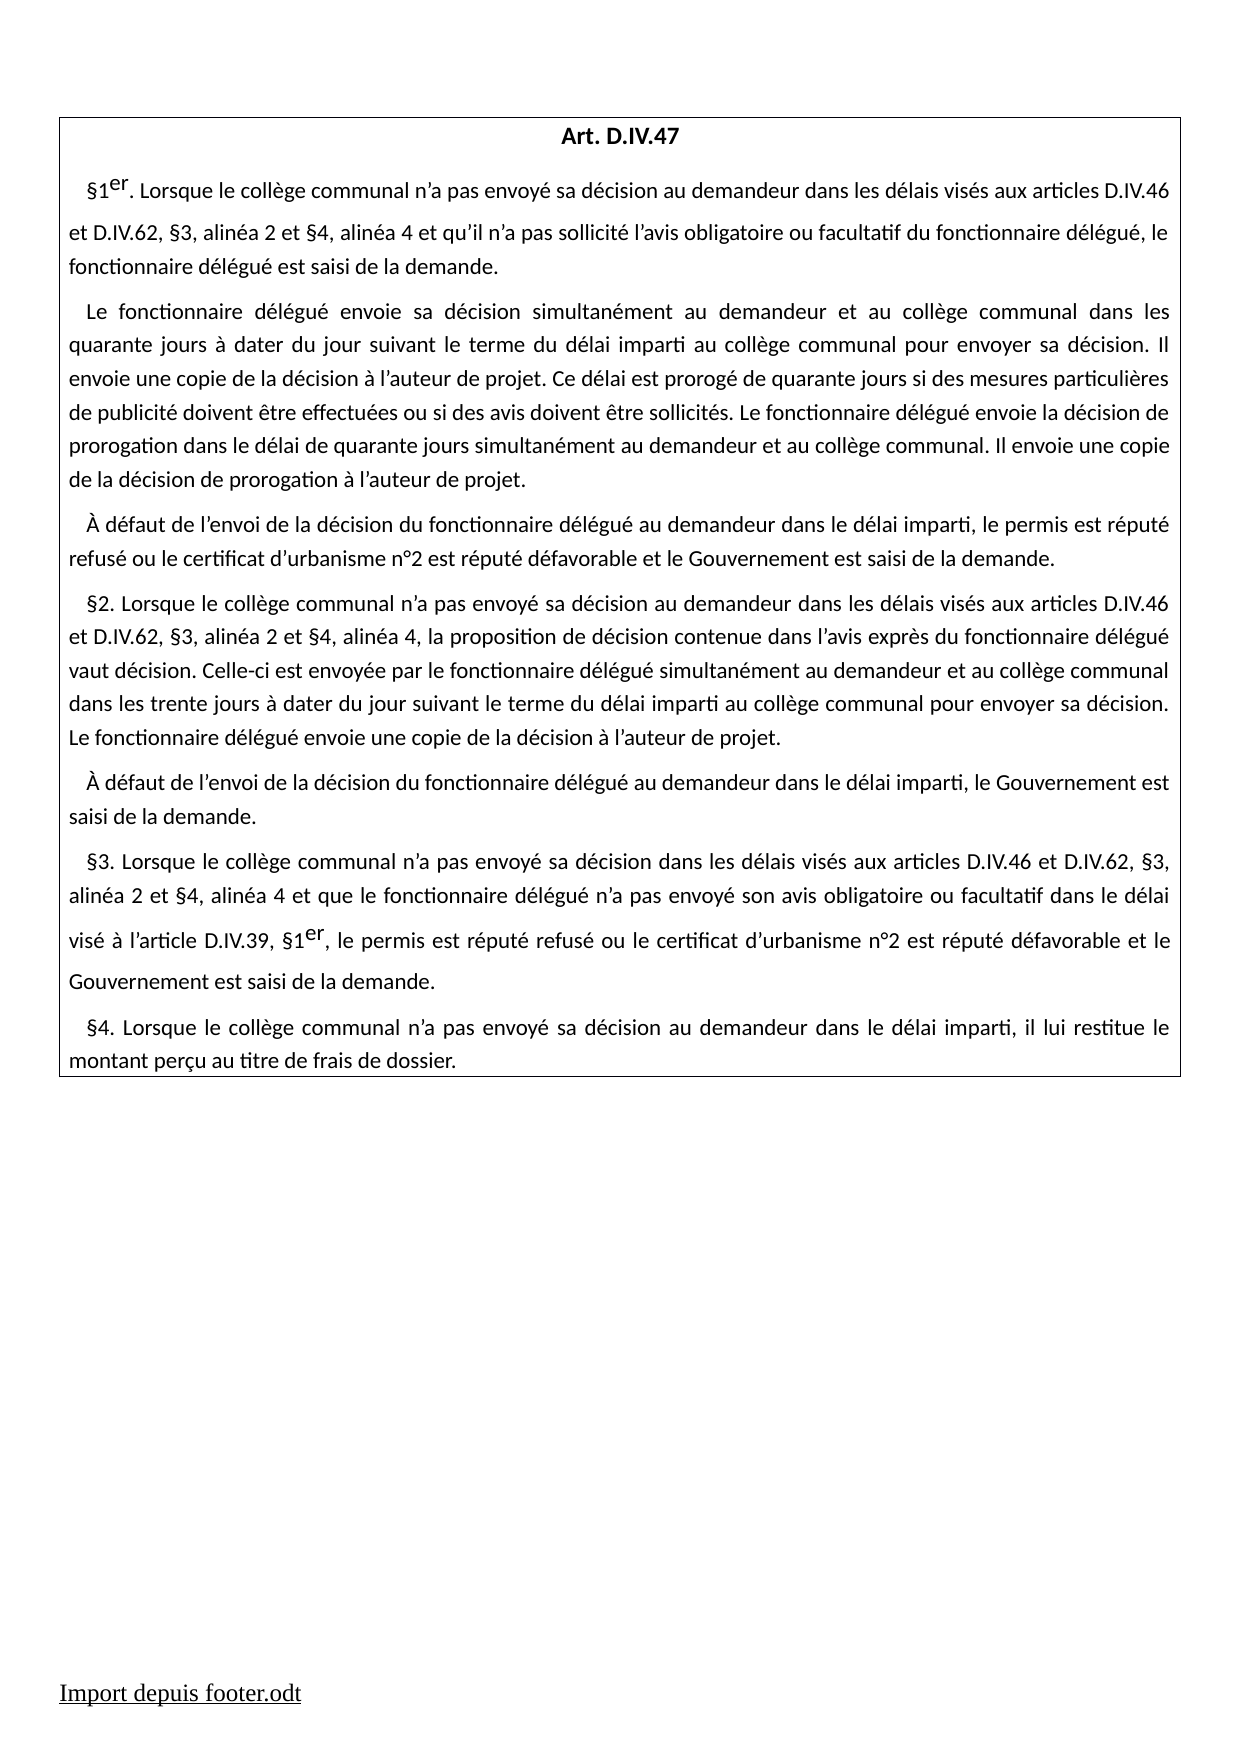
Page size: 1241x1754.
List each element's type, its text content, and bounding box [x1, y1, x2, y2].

text §2. Lorsque le collège communal n’a pas envoyé sa décision au demandeur dans les délais visés aux articles D.IV.46 et D.IV.62, §3, alinéa 2 et §4, alinéa 4, la proposition de décision contenue dans l’avis exprès du fonctionnaire délégué vaut décision. Celle-ci est envoyée par le fonctionnaire délégué simultanément au demandeur et au collège communal dans les trente jours à dater du jour suivant le terme du délai imparti au collège communal pour envoyer sa décision. Le fonctionnaire délégué envoie une copie de la décision à l’auteur de projet. [60, 586, 1180, 751]
text Art. D.IV.47 [60, 118, 1180, 151]
text §1er. Lorsque le collège communal n’a pas envoyé sa décision au demandeur dans les délais visés aux articles D.IV.46 et D.IV.62, §3, alinéa 2 et §4, alinéa 4 et qu’il n’a pas sollicité l’avis obligatoire ou facultatif du fonctionnaire délégué, le fonctionnaire délégué est saisi de la demande. [60, 165, 1180, 280]
text §4. Lorsque le collège communal n’a pas envoyé sa décision au demandeur dans le délai imparti, il lui restitue le montant perçu au titre de frais de dossier. [60, 1010, 1180, 1076]
text §3. Lorsque le collège communal n’a pas envoyé sa décision dans les délais visés aux articles D.IV.46 et D.IV.62, §3, alinéa 2 et §4, alinéa 4 et que le fonctionnaire délégué n’a pas envoyé son avis obligatoire ou facultatif dans le délai visé à l’article D.IV.39, §1er, le permis est réputé refusé ou le certificat d’urbanisme n°2 est réputé défavorable et le Gouvernement est saisi de la demande. [60, 844, 1180, 996]
text À défaut de l’envoi de la décision du fonctionnaire délégué au demandeur dans le délai imparti, le permis est réputé refusé ou le certificat d’urbanisme n°2 est réputé défavorable et le Gouvernement est saisi de la demande. [60, 507, 1180, 572]
text Le fonctionnaire délégué envoie sa décision simultanément au demandeur et au collège communal dans les quarante jours à dater du jour suivant le terme du délai imparti au collège communal pour envoyer sa décision. Il envoie une copie de la décision à l’auteur de projet. Ce délai est prorogé de quarante jours si des mesures particulières de publicité doivent être effectuées ou si des avis doivent être sollicités. Le fonctionnaire délégué envoie la décision de prorogation dans le délai de quarante jours simultanément au demandeur et au collège communal. Il envoie une copie de la décision de prorogation à l’auteur de projet. [60, 294, 1180, 493]
text À défaut de l’envoi de la décision du fonctionnaire délégué au demandeur dans le délai imparti, le Gouvernement est saisi de la demande. [60, 765, 1180, 830]
